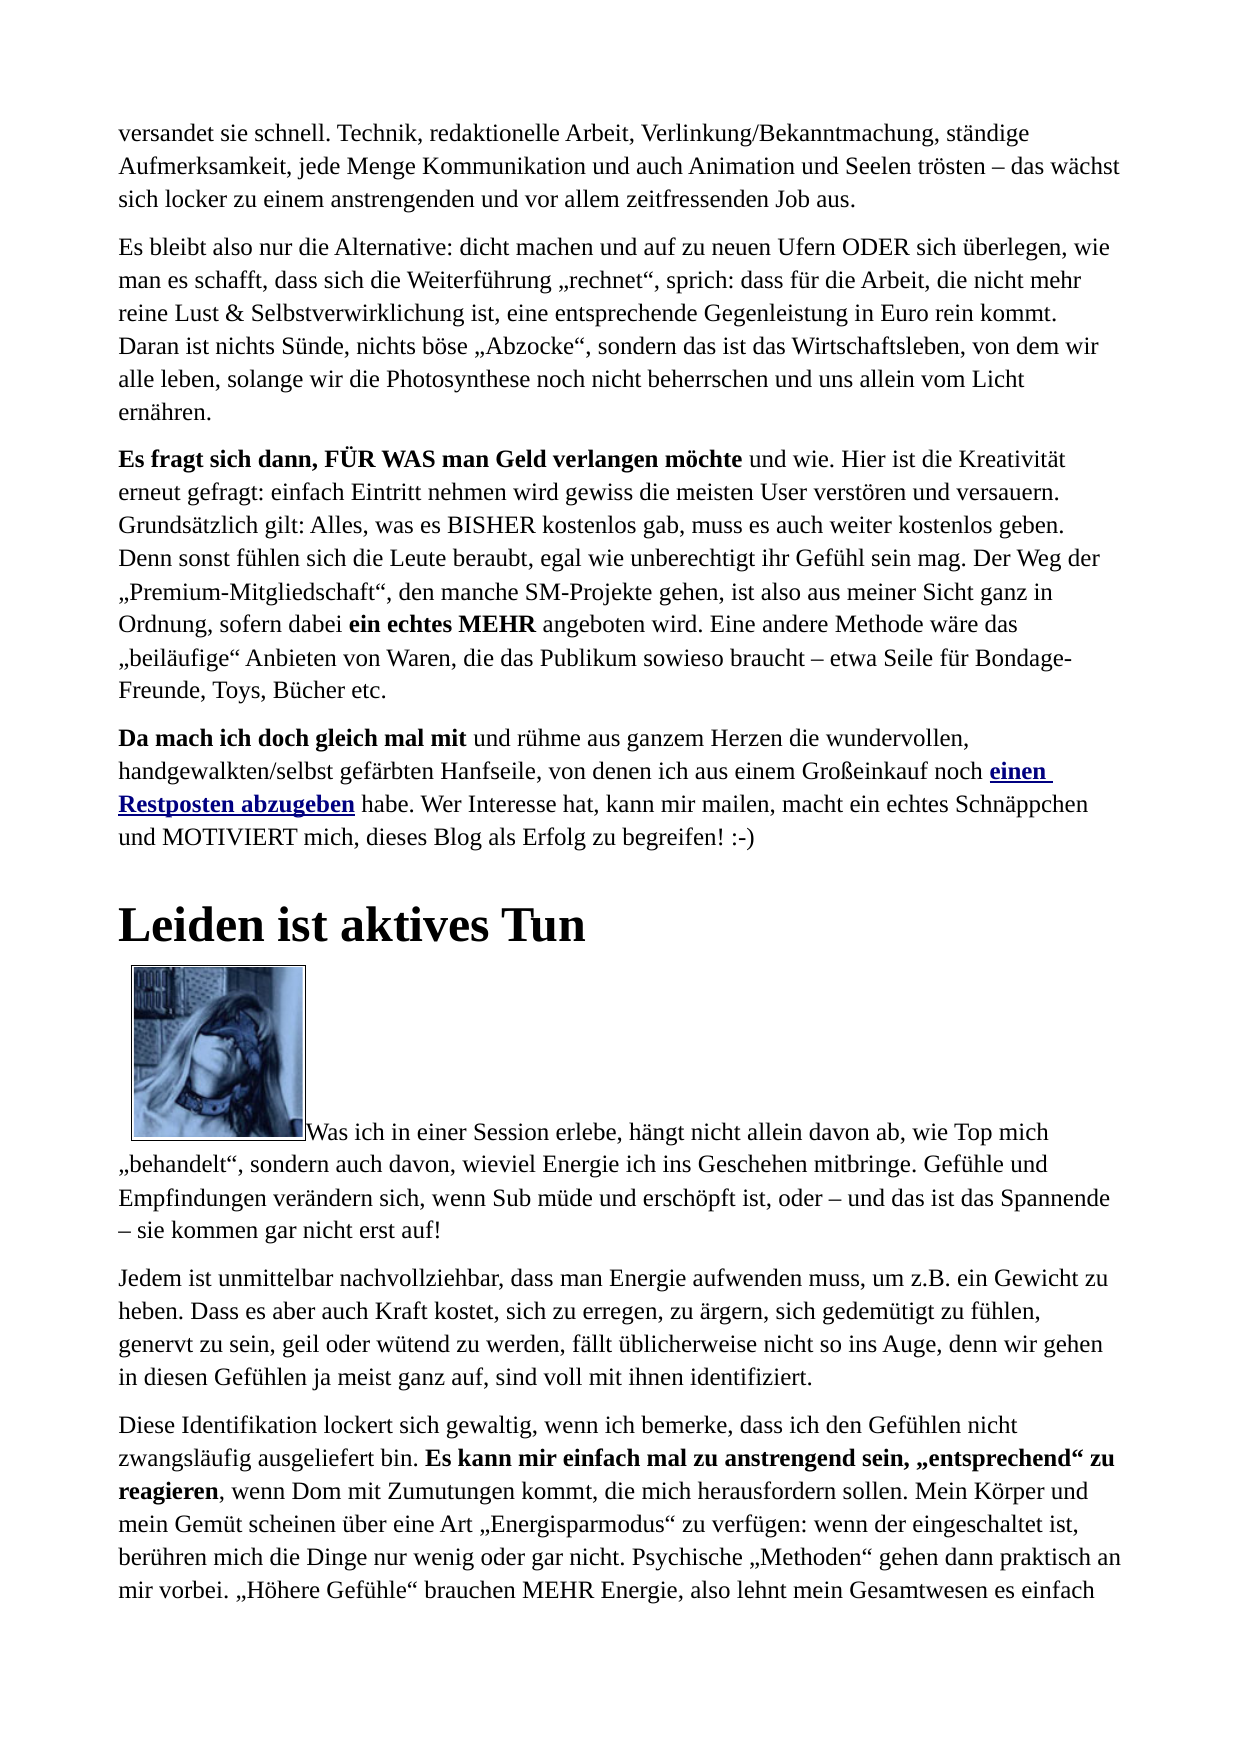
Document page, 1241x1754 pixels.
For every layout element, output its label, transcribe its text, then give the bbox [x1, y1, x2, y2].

text Jedem ist unmittelbar nachvollziehbar, dass man Energie aufwenden muss, um z.B. ein Gewicht zu heben. Dass es aber auch Kraft kostet, sich zu erregen, zu ärgern, sich gedemütigt zu fühlen, genervt zu sein, geil oder wütend zu werden, fällt üblicherweise nicht so ins Auge, denn wir gehen in diesen Gefühlen ja meist ganz auf, sind voll mit ihnen identifiziert. [118, 1263, 1122, 1391]
text Es fragt sich dann, FÜR WAS man Geld verlangen möchte und wie. Hier ist die Kreativität erneut gefragt: einfach Eintritt nehmen wird gewiss die meisten User verstören und versauern. Grundsätzlich gilt: Alles, was es BISHER kostenlos gab, muss es auch weiter kostenlos geben. Denn sonst fühlen sich die Leute beraubt, egal wie unberechtigt ihr Gefühl sein mag. Der Weg der „Premium-Mitgliedschaft“, den manche SM-Projekte gehen, ist also aus meiner Sicht ganz in Ordnung, sofern dabei ein echtes MEHR angeboten wird. Eine andere Methode wäre das „beiläufige“ Anbieten von Waren, die das Publikum sowieso braucht – etwa Seile für Bondage-Freunde, Toys, Bücher etc. [118, 444, 1122, 704]
text versandet sie schnell. Technik, redaktionelle Arbeit, Verlinkung/Bekanntmachung, ständige Aufmerksamkeit, jede Menge Kommunikation und auch Animation und Seelen trösten – das wächst sich locker zu einem anstrengenden und vor allem zeitfressenden Job aus. [118, 118, 1122, 213]
text Da mach ich doch gleich mal mit und rühme aus ganzem Herzen die wundervollen, handgewalkten/selbst gefärbten Hanfseile, von denen ich aus einem Großeinkauf noch einen Restposten abzugeben habe. Wer Interesse hat, kann mir mailen, macht ein echtes Schnäppchen und MOTIVIERT mich, dieses Blog als Erfolg zu begreifen! :-) [118, 723, 1122, 851]
text Was ich in einer Session erlebe, hängt nicht allein davon ab, wie Top mich „behandelt“, sondern auch davon, wieviel Energie ich ins Geschehen mitbringe. Gefühle und Empfindungen verändern sich, wenn Sub müde und erschöpft ist, oder – und das ist das Spannende – sie kommen gar nicht erst auf! [118, 1137, 1122, 1244]
subtitle Leiden ist aktives Tun [118, 895, 1122, 952]
picture [133, 967, 303, 1137]
text Es bleibt also nur die Alternative: dicht machen und auf zu neuen Ufern ODER sich überlegen, wie man es schafft, dass sich die Weiterführung „rechnet“, sprich: dass für die Arbeit, die nicht mehr reine Lust & Selbstverwirklichung ist, eine entsprechende Gegenleistung in Euro rein kommt. Daran ist nichts Sünde, nichts böse „Abzocke“, sondern das ist das Wirtschaftsleben, von dem wir alle leben, solange wir die Photosynthese noch nicht beherrschen und uns allein vom Licht ernähren. [118, 232, 1122, 426]
text Diese Identifikation lockert sich gewaltig, wenn ich bemerke, dass ich den Gefühlen nicht zwangsläufig ausgeliefert bin. Es kann mir einfach mal zu anstrengend sein, „entsprechend“ zu reagieren, wenn Dom mit Zumutungen kommt, die mich herausfordern sollen. Mein Körper und mein Gemüt scheinen über eine Art „Energisparmodus“ zu verfügen: wenn der eingeschaltet ist, berühren mich die Dinge nur wenig oder gar nicht. Psychische „Methoden“ gehen dann praktisch an mir vorbei. „Höhere Gefühle“ brauchen MEHR Energie, also lehnt mein Gesamtwesen es einfach [118, 1410, 1122, 1604]
